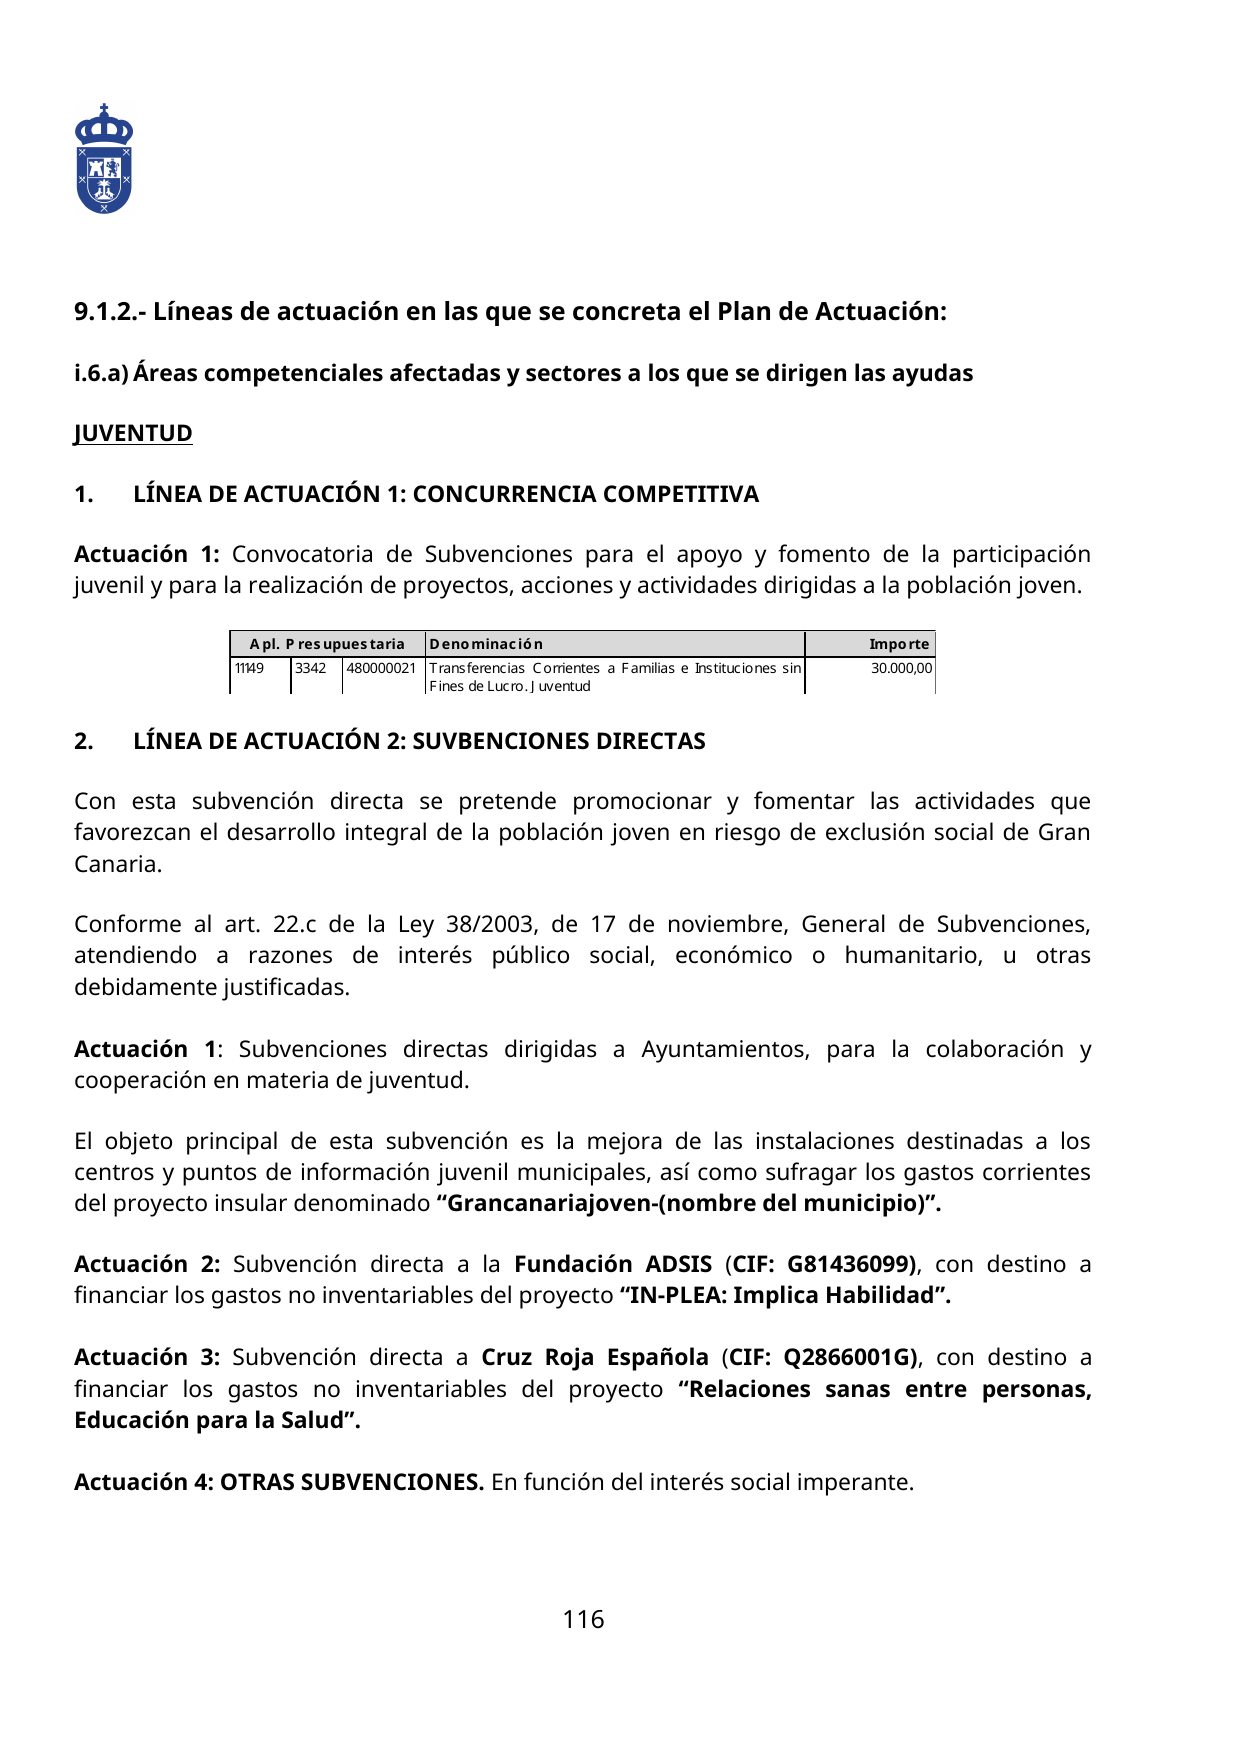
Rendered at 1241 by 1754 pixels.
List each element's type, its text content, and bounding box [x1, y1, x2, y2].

text Actuación 2: Subvención directa a la Fundación ADSIS (CIF: G81436099), con destino a financiar los gastos no inventariables del proyecto “IN-PLEA: Implica Habilidad”. [74, 1248, 1092, 1310]
list Áreas competenciales afectadas y sectores a los que se dirigen las ayudas [74, 357, 1092, 388]
text Actuación 4: OTRAS SUBVENCIONES. En función del interés social imperante. [74, 1466, 1092, 1498]
text Conforme al art. 22.c de la Ley 38/2003, de 17 de noviembre, General de Subvenciones, atendiendo a razones de interés público social, económico o humanitario, u otras debidamente justificadas. [74, 908, 1092, 1002]
text El objeto principal de esta subvención es la mejora de las instalaciones destinadas a los centros y puntos de información juvenil municipales, así como sufragar los gastos corrientes del proyecto insular denominado “Grancanariajoven-(nombre del municipio)”. [74, 1125, 1092, 1218]
text JUVENTUD [74, 417, 1092, 449]
list LÍNEA DE ACTUACIÓN 2: SUVBENCIONES DIRECTAS [74, 725, 1092, 756]
text 9.1.2.- Líneas de actuación en las que se concreta el Plan de Actuación: [74, 294, 1092, 328]
picture [73, 102, 137, 215]
text Actuación 3: Subvención directa a Cruz Roja Española (CIF: Q2866001G), con destino a financiar los gastos no inventariables del proyecto “Relaciones sanas entre personas, Educación para la Salud”. [74, 1341, 1092, 1435]
text Con esta subvención directa se pretende promocionar y fomentar las actividades que favorezcan el desarrollo integral de la población joven en riesgo de exclusión social de Gran Canaria. [74, 785, 1092, 879]
list LÍNEA DE ACTUACIÓN 1: CONCURRENCIA COMPETITIVA [74, 478, 1092, 509]
text Actuación 1: Subvenciones directas dirigidas a Ayuntamientos, para la colaboración y cooperación en materia de juventud. [74, 1033, 1092, 1096]
text Actuación 1: Convocatoria de Subvenciones para el apoyo y fomento de la participación juvenil y para la realización de proyectos, acciones y actividades dirigidas a la población joven. [74, 538, 1092, 601]
